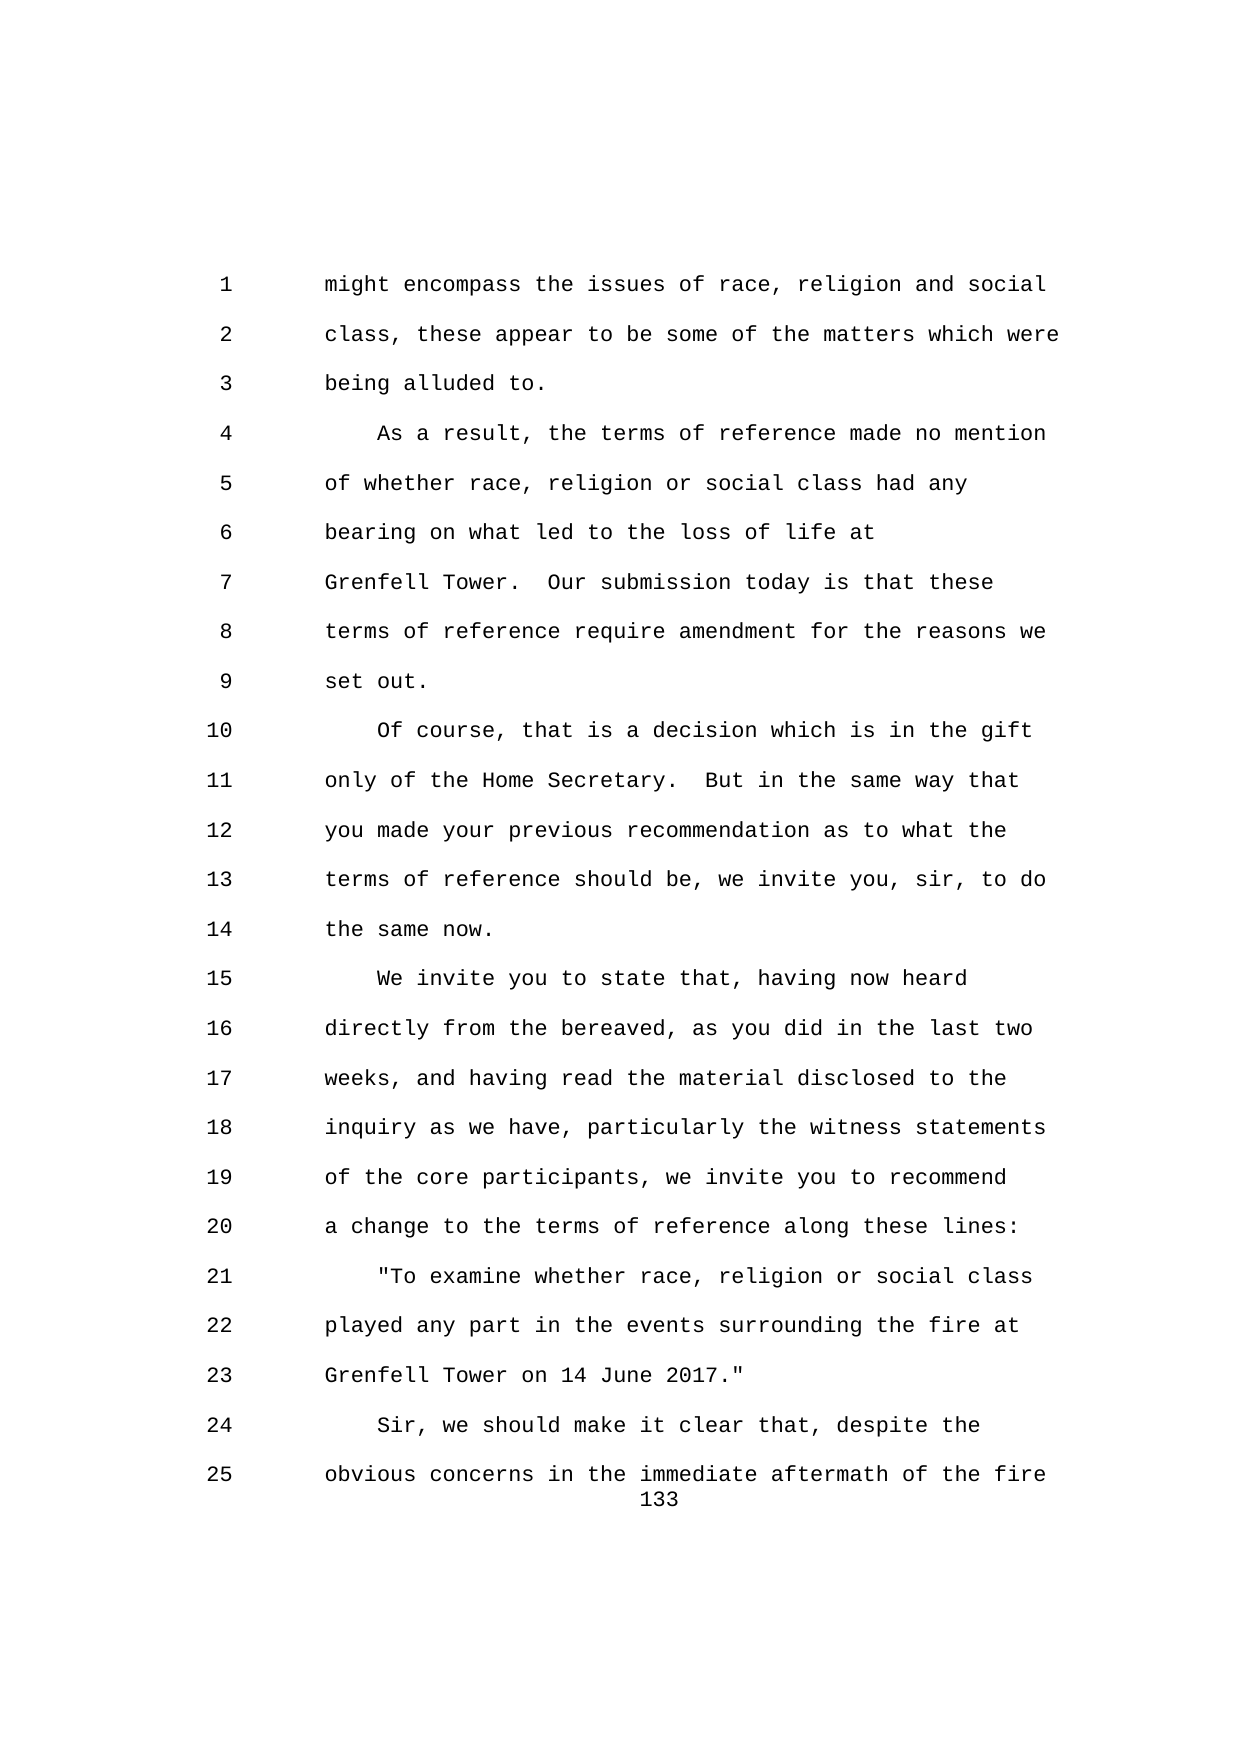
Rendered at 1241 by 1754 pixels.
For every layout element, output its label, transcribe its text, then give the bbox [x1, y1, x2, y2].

text 25 obvious concerns in the immediate aftermath of the fire [75, 1463, 1165, 1488]
text 1 might encompass the issues of race, religion and social [75, 273, 1165, 298]
text 20 a change to the terms of reference along these lines: [75, 1215, 1165, 1240]
text 16 directly from the bereaved, as you did in the last two [75, 1017, 1165, 1042]
text 18 inquiry as we have, particularly the witness statements [75, 1116, 1165, 1141]
text 7 Grenfell Tower. Our submission today is that these [75, 571, 1165, 596]
text 10 Of course, that is a decision which is in the gift [75, 719, 1165, 744]
text 17 weeks, and having read the material disclosed to the [75, 1067, 1165, 1091]
text 2 class, these appear to be some of the matters which were [75, 323, 1165, 348]
text 5 of whether race, religion or social class had any [75, 472, 1165, 496]
text 8 terms of reference require amendment for the reasons we [75, 620, 1165, 645]
text 14 the same now. [75, 918, 1165, 943]
text 11 only of the Home Secretary. But in the same way that [75, 769, 1165, 794]
text 21 "To examine whether race, religion or social class [75, 1265, 1165, 1290]
text 3 being alluded to. [75, 372, 1165, 397]
text 12 you made your previous recommendation as to what the [75, 819, 1165, 843]
text 22 played any part in the events surrounding the fire at [75, 1314, 1165, 1339]
text 9 set out. [75, 670, 1165, 695]
text 23 Grenfell Tower on 14 June 2017." [75, 1364, 1165, 1389]
text 133 [75, 1488, 1165, 1513]
text 24 Sir, we should make it clear that, despite the [75, 1414, 1165, 1438]
text 13 terms of reference should be, we invite you, sir, to do [75, 868, 1165, 893]
text 15 We invite you to state that, having now heard [75, 967, 1165, 992]
text 4 As a result, the terms of reference made no mention [75, 422, 1165, 447]
text 6 bearing on what led to the loss of life at [75, 521, 1165, 546]
text 19 of the core participants, we invite you to recommend [75, 1166, 1165, 1191]
